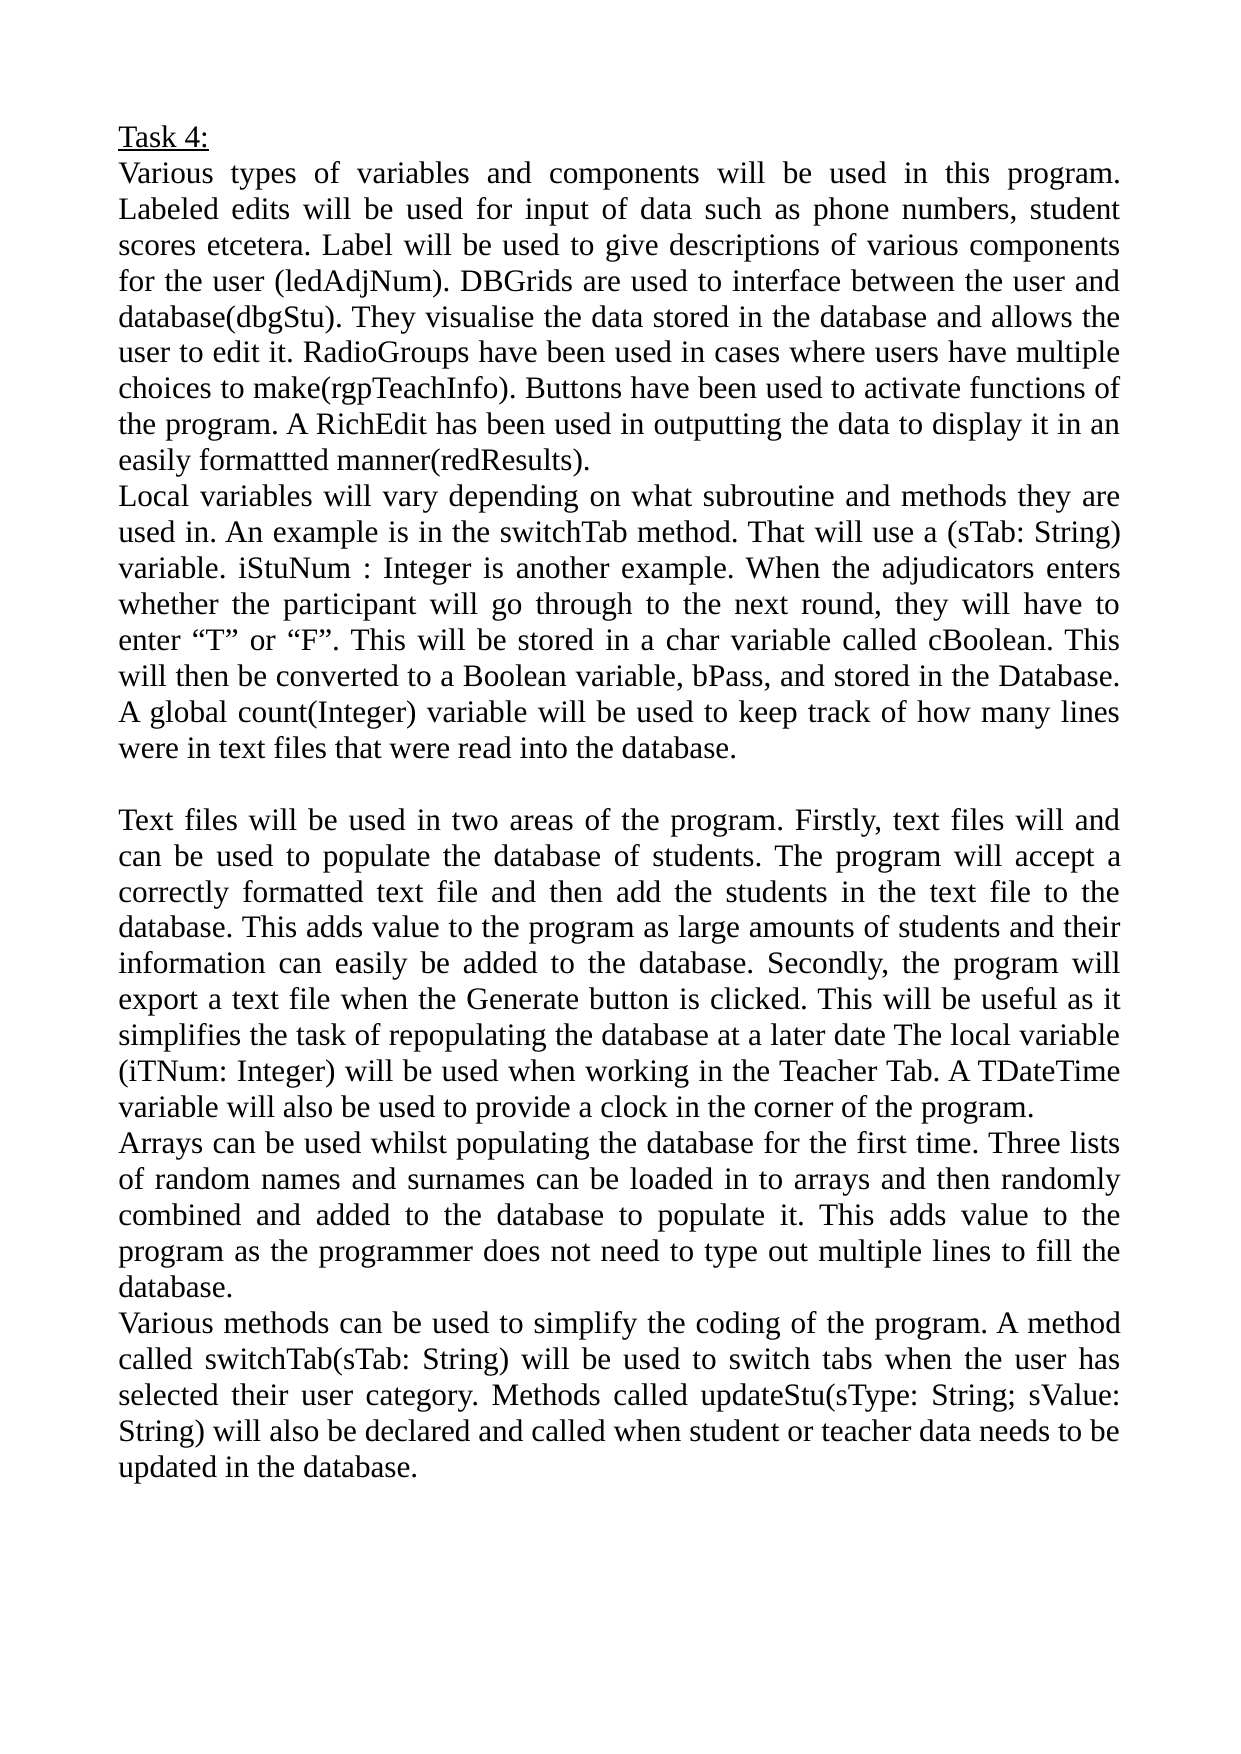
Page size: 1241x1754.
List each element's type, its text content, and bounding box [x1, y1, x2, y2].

text Text files will be used in two areas of the program. Firstly, text files will and can be used to populate the database of students. The program will accept a correctly formatted text file and then add the students in the text file to the database. This adds value to the program as large amounts of students and their information can easily be added to the database. Secondly, the program will export a text file when the Generate button is clicked. This will be useful as it simplifies the task of repopulating the database at a later date The local variable (iTNum: Integer) will be used when working in the Teacher Tab. A TDateTime variable will also be used to provide a clock in the corner of the program. [118, 801, 1122, 1124]
text Task 4: [118, 118, 1122, 154]
text Various types of variables and components will be used in this program. Labeled edits will be used for input of data such as phone numbers, student scores etcetera. Label will be used to give descriptions of various components for the user (ledAdjNum). DBGrids are used to interface between the user and database(dbgStu). They visualise the data stored in the database and allows the user to edit it. RadioGroups have been used in cases where users have multiple choices to make(rgpTeachInfo). Buttons have been used to activate functions of the program. A RichEdit has been used in outputting the data to display it in an easily formattted manner(redResults). [118, 154, 1122, 477]
text Local variables will vary depending on what subroutine and methods they are used in. An example is in the switchTab method. That will use a (sTab: String) variable. iStuNum : Integer is another example. When the adjudicators enters whether the participant will go through to the next round, they will have to enter “T” or “F”. This will be stored in a char variable called cBoolean. This will then be converted to a Boolean variable, bPass, and stored in the Database. A global count(Integer) variable will be used to keep track of how many lines were in text files that were read into the database. [118, 477, 1122, 765]
text Arrays can be used whilst populating the database for the first time. Three lists of random names and surnames can be loaded in to arrays and then randomly combined and added to the database to populate it. This adds value to the program as the programmer does not need to type out multiple lines to fill the database. [118, 1124, 1122, 1304]
text Various methods can be used to simplify the coding of the program. A method called switchTab(sTab: String) will be used to switch tabs when the user has selected their user category. Methods called updateStu(sType: String; sValue: String) will also be declared and called when student or teacher data needs to be updated in the database. [118, 1304, 1122, 1484]
